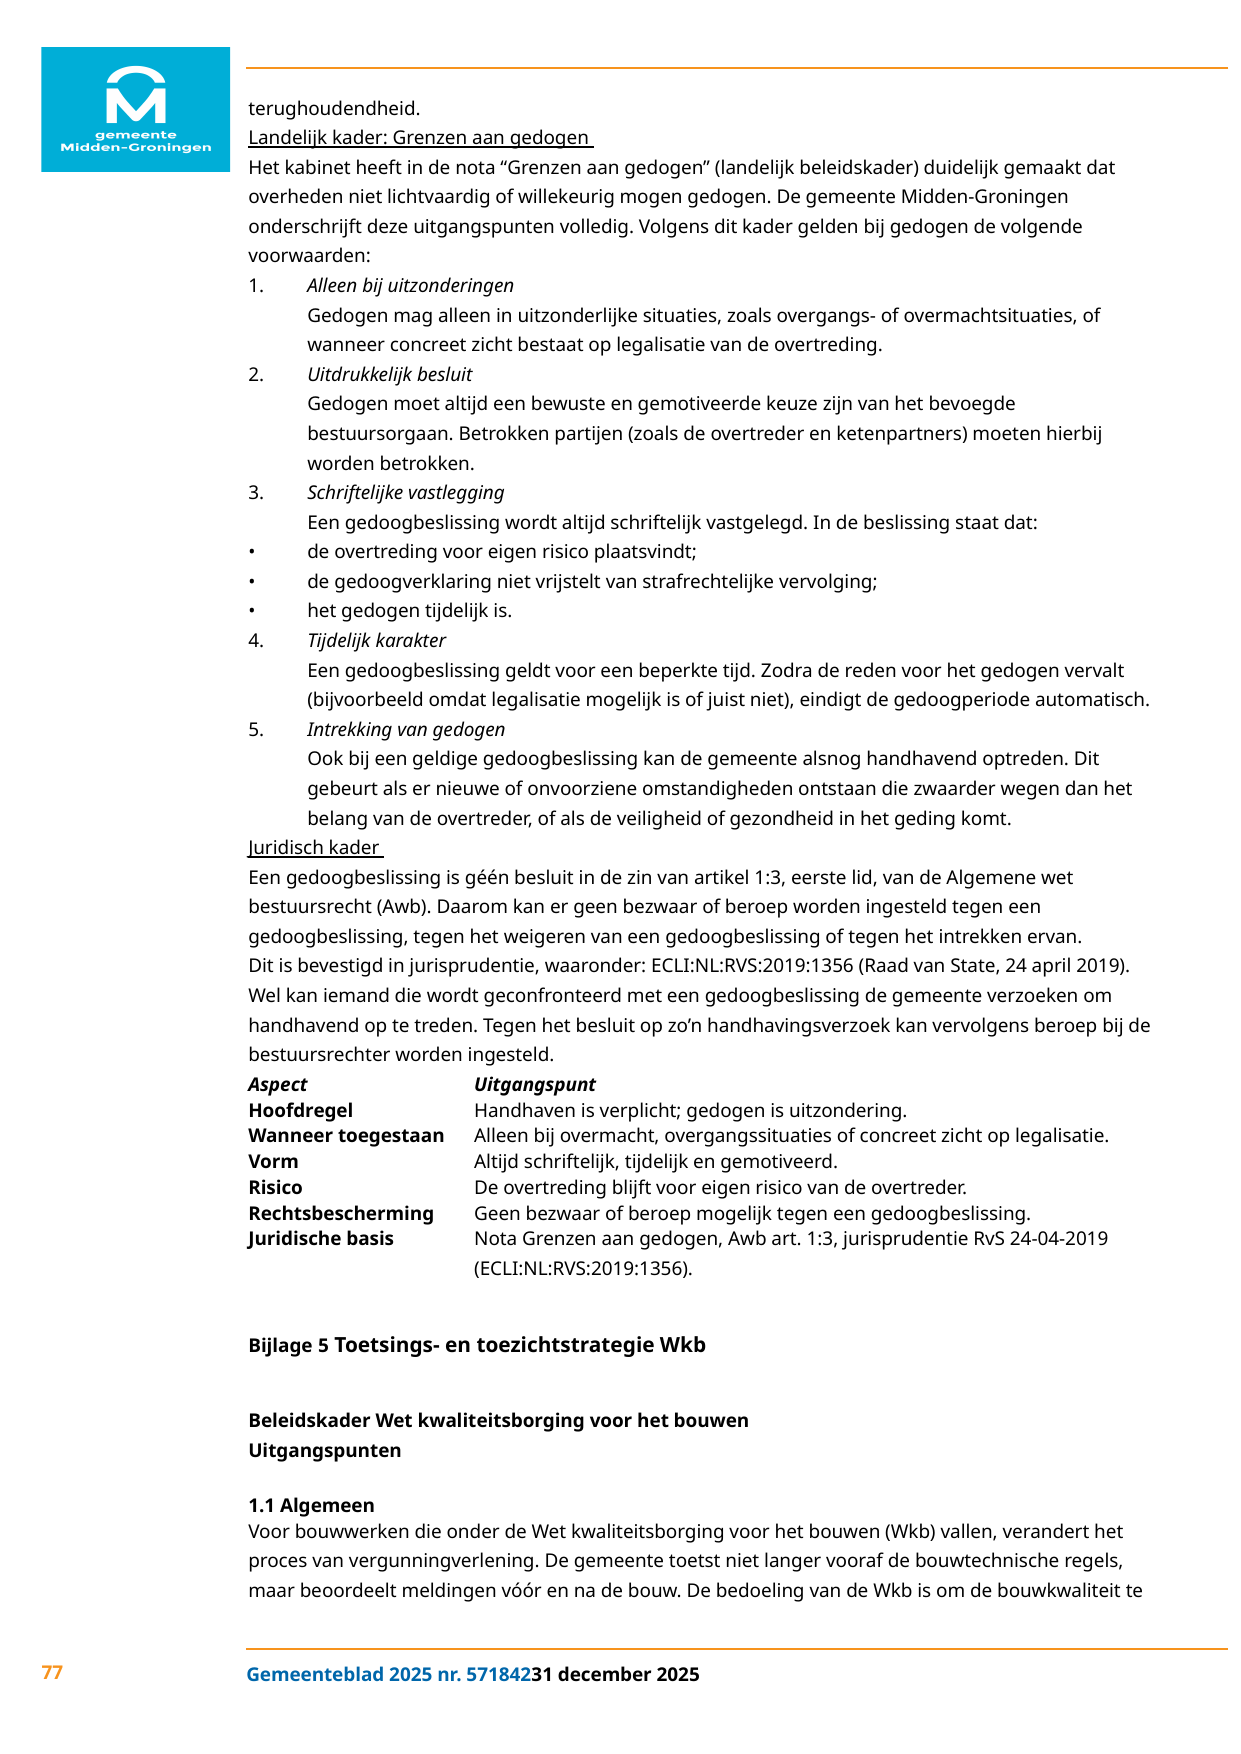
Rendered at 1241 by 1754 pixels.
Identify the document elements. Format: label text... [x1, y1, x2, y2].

table_header Uitgangspunt [474, 1071, 1152, 1097]
text terughoudendheid. [248, 95, 1152, 121]
picture [108, 66, 164, 82]
table_cell Hoofdregel [248, 1097, 474, 1123]
list Een gedoogbeslissing wordt altijd schriftelijk vastgelegd. In de beslissing staat dat: [248, 509, 1152, 535]
table_cell Handhaven is verplicht; gedogen is uitzondering. [474, 1097, 1152, 1123]
text Juridisch kader [248, 834, 1152, 860]
text Dit is bevestigd in jurisprudentie, waaronder: ECLI:NL:RVS:2019:1356 (Raad van State, 24 april 2019). [248, 953, 1152, 978]
table_cell Juridische basis [248, 1226, 474, 1281]
picture [107, 89, 165, 122]
list Een gedoogbeslissing geldt voor een beperkte tijd. Zodra de reden voor het gedogen vervalt (bijvoorbeeld omdat legalisatie mogelijk is of juist niet), eindigt de gedoogperiode automatisch. [248, 657, 1152, 712]
text Uitgangspunten [248, 1437, 1152, 1463]
table_cell Alleen bij overmacht, overgangssituaties of concreet zicht op legalisatie. [474, 1123, 1152, 1148]
table_cell Rechtsbescherming [248, 1200, 474, 1226]
text Voor bouwwerken die onder de Wet kwaliteitsborging voor het bouwen (Wkb) vallen, verandert het proces van vergunningverlening. De gemeente toetst niet langer vooraf de bouwtechnische regels, maar beoordeelt meldingen vóór en na de bouw. De bedoeling van de Wkb is om de bouwkwaliteit te [248, 1518, 1152, 1603]
list Intrekking van gedogen [248, 716, 1152, 742]
text Wel kan iemand die wordt geconfronteerd met een gedoogbeslissing de gemeente verzoeken om handhavend op te treden. Tegen het besluit op zo’n handhavingsverzoek kan vervolgens beroep bij de bestuursrechter worden ingesteld. [248, 982, 1152, 1067]
list Gedogen moet altijd een bewuste en gemotiveerde keuze zijn van het bevoegde bestuursorgaan. Betrokken partijen (zoals de overtreder en ketenpartners) moeten hierbij worden betrokken. [248, 391, 1152, 476]
text 1.1 Algemeen [248, 1492, 1152, 1518]
table_cell Wanneer toegestaan [248, 1123, 474, 1148]
list Uitdrukkelijk besluit [248, 361, 1152, 387]
list het gedogen tijdelijk is. [248, 598, 1152, 623]
table_cell Vorm [248, 1148, 474, 1174]
text Een gedoogbeslissing is géén besluit in de zin van artikel 1:3, eerste lid, van de Algemene wet bestuursrecht (Awb). Daarom kan er geen bezwaar of beroep worden ingesteld tegen een gedoogbeslissing, tegen het weigeren van een gedoogbeslissing of tegen het intrekken ervan. [248, 864, 1152, 949]
text Bijlage 5 Toetsings- en toezichtstrategie Wkb [248, 1330, 1152, 1358]
list Alleen bij uitzonderingen [248, 272, 1152, 298]
text Het kabinet heeft in de nota “Grenzen aan gedogen” (landelijk beleidskader) duidelijk gemaakt dat overheden niet lichtvaardig of willekeurig mogen gedogen. De gemeente Midden-Groningen onderschrijft deze uitgangspunten volledig. Volgens dit kader gelden bij gedogen de volgende voorwaarden: [248, 154, 1152, 268]
table_cell Risico [248, 1174, 474, 1200]
text Landelijk kader: Grenzen aan gedogen [248, 124, 1152, 150]
table_cell Geen bezwaar of beroep mogelijk tegen een gedoogbeslissing. [474, 1200, 1152, 1226]
table_header Aspect [248, 1071, 474, 1097]
table_cell Altijd schriftelijk, tijdelijk en gemotiveerd. [474, 1148, 1152, 1174]
list Tijdelijk karakter [248, 627, 1152, 653]
list Ook bij een geldige gedoogbeslissing kan de gemeente alsnog handhavend optreden. Dit gebeurt als er nieuwe of onvoorziene omstandigheden ontstaan die zwaarder wegen dan het belang van de overtreder, of als de veiligheid of gezondheid in het geding komt. [248, 746, 1152, 831]
list Gedogen mag alleen in uitzonderlijke situaties, zoals overgangs- of overmachtsituaties, of wanneer concreet zicht bestaat op legalisatie van de overtreding. [248, 302, 1152, 357]
list de gedoogverklaring niet vrijstelt van strafrechtelijke vervolging; [248, 568, 1152, 594]
table_cell De overtreding blijft voor eigen risico van de overtreder. [474, 1174, 1152, 1200]
list Schriftelijke vastlegging [248, 479, 1152, 505]
text Beleidskader Wet kwaliteitsborging voor het bouwen [248, 1407, 1152, 1433]
picture [184, 146, 190, 153]
list de overtreding voor eigen risico plaatsvindt; [248, 538, 1152, 564]
table_cell Nota Grenzen aan gedogen, Awb art. 1:3, jurisprudentie RvS 24-04-2019 (ECLI:NL:RVS:2019:1356). [474, 1226, 1152, 1281]
